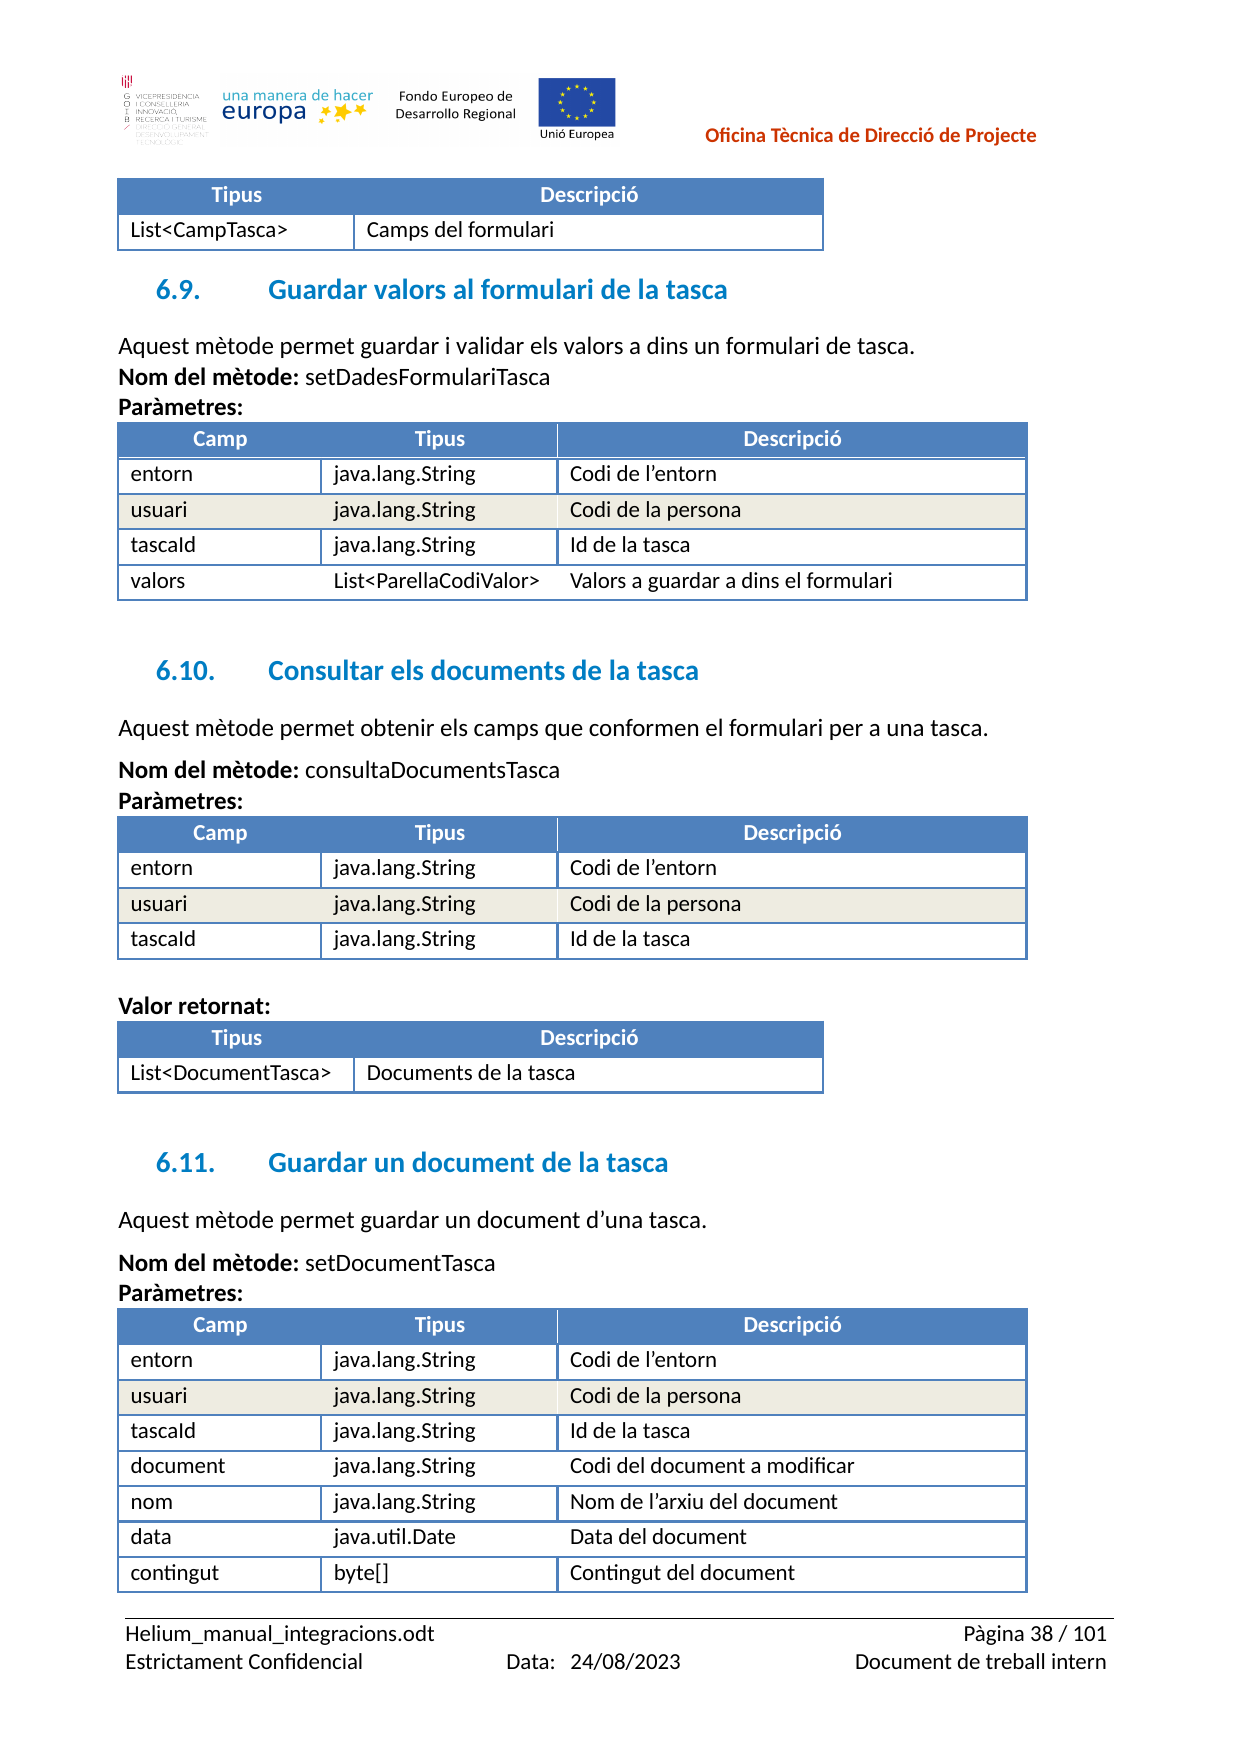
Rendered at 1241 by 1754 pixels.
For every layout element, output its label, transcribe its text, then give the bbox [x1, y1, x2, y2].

table_cell valors [119, 566, 321, 599]
table_header Descripció [558, 818, 1025, 851]
table_cell Id de la tasca [559, 1416, 1025, 1449]
table_header Camp [119, 424, 321, 457]
table_cell java.lang.String [322, 530, 556, 564]
table_header Tipus [119, 180, 354, 213]
table_cell Codi de la persona [558, 1381, 1025, 1414]
table_cell data [119, 1523, 321, 1556]
subtitle Guardar un document de la tasca [156, 1144, 1122, 1180]
table_cell Codi de l’entorn [559, 1345, 1025, 1379]
table_cell tascaId [119, 530, 320, 564]
table_header Descripció [354, 180, 822, 213]
table_header Tipus [321, 1310, 557, 1343]
text Nom del mètode: setDadesFormulariTasca [118, 361, 1122, 392]
table_cell entorn [119, 853, 320, 887]
table_header Descripció [558, 424, 1025, 457]
table_cell Data del document [558, 1523, 1025, 1556]
table_cell java.lang.String [321, 889, 557, 922]
table_header Tipus [321, 818, 557, 851]
table_cell Nom de l’arxiu del document [559, 1487, 1025, 1520]
text Aquest mètode permet guardar i validar els valors a dins un formulari de tasca. [118, 331, 1122, 361]
table_cell java.lang.String [322, 460, 556, 493]
table_cell document [119, 1452, 321, 1485]
table_cell List<CampTasca> [119, 215, 353, 248]
table_cell Contingut del document [559, 1558, 1025, 1591]
text Aquest mètode permet obtenir els camps que conformen el formulari per a una tasca. [118, 712, 1122, 742]
table_cell List<ParellaCodiValor> [321, 566, 557, 599]
table_header Camp [119, 1310, 321, 1343]
table_cell Valors a guardar a dins el formulari [558, 566, 1025, 599]
table_cell nom [119, 1487, 320, 1520]
table_cell Codi de la persona [558, 889, 1025, 922]
table_cell usuari [119, 1381, 321, 1414]
table_cell contingut [119, 1558, 320, 1591]
table_cell Codi de l’entorn [559, 460, 1025, 493]
table_header Descripció [558, 1310, 1025, 1343]
table_cell usuari [119, 889, 321, 922]
table_cell java.lang.String [322, 924, 556, 957]
table_cell java.lang.String [321, 1381, 557, 1414]
table_cell java.lang.String [322, 1487, 556, 1520]
table_cell tascaId [119, 924, 320, 957]
table_cell List<DocumentTasca> [119, 1058, 353, 1091]
table_cell Id de la tasca [559, 924, 1025, 957]
table_cell usuari [119, 495, 321, 528]
text Aquest mètode permet guardar un document d’una tasca. [118, 1204, 1122, 1234]
table_header Descripció [354, 1023, 822, 1056]
table_cell tascaId [119, 1416, 320, 1449]
table_cell java.lang.String [321, 1452, 557, 1485]
text Nom del mètode: setDocumentTasca Paràmetres: [118, 1247, 1122, 1308]
table_cell Documents de la tasca [355, 1058, 822, 1091]
table_cell java.lang.String [322, 853, 556, 887]
table_cell java.util.Date [321, 1523, 557, 1556]
text Valor retornat: [118, 990, 1122, 1021]
table_cell Codi de l’entorn [559, 853, 1025, 887]
table_header Tipus [119, 1023, 354, 1056]
table_header Camp [119, 818, 321, 851]
table_cell Id de la tasca [559, 530, 1025, 564]
table_cell Codi de la persona [558, 495, 1025, 528]
text Nom del mètode: consultaDocumentsTasca Paràmetres: [118, 755, 1122, 816]
picture [219, 73, 621, 147]
table_header Tipus [321, 424, 557, 457]
table_cell java.lang.String [322, 1416, 556, 1449]
table_cell byte[] [322, 1558, 556, 1591]
table_cell Codi del document a modificar [558, 1452, 1025, 1485]
subtitle Guardar valors al formulari de la tasca [156, 271, 1122, 307]
table_cell java.lang.String [321, 495, 557, 528]
table_cell java.lang.String [322, 1345, 556, 1379]
picture [118, 73, 213, 147]
table_cell entorn [119, 460, 320, 493]
table_cell entorn [119, 1345, 320, 1379]
subtitle Consultar els documents de la tasca [156, 652, 1122, 688]
text Paràmetres: [118, 392, 1122, 422]
table_cell Camps del formulari [355, 215, 822, 248]
